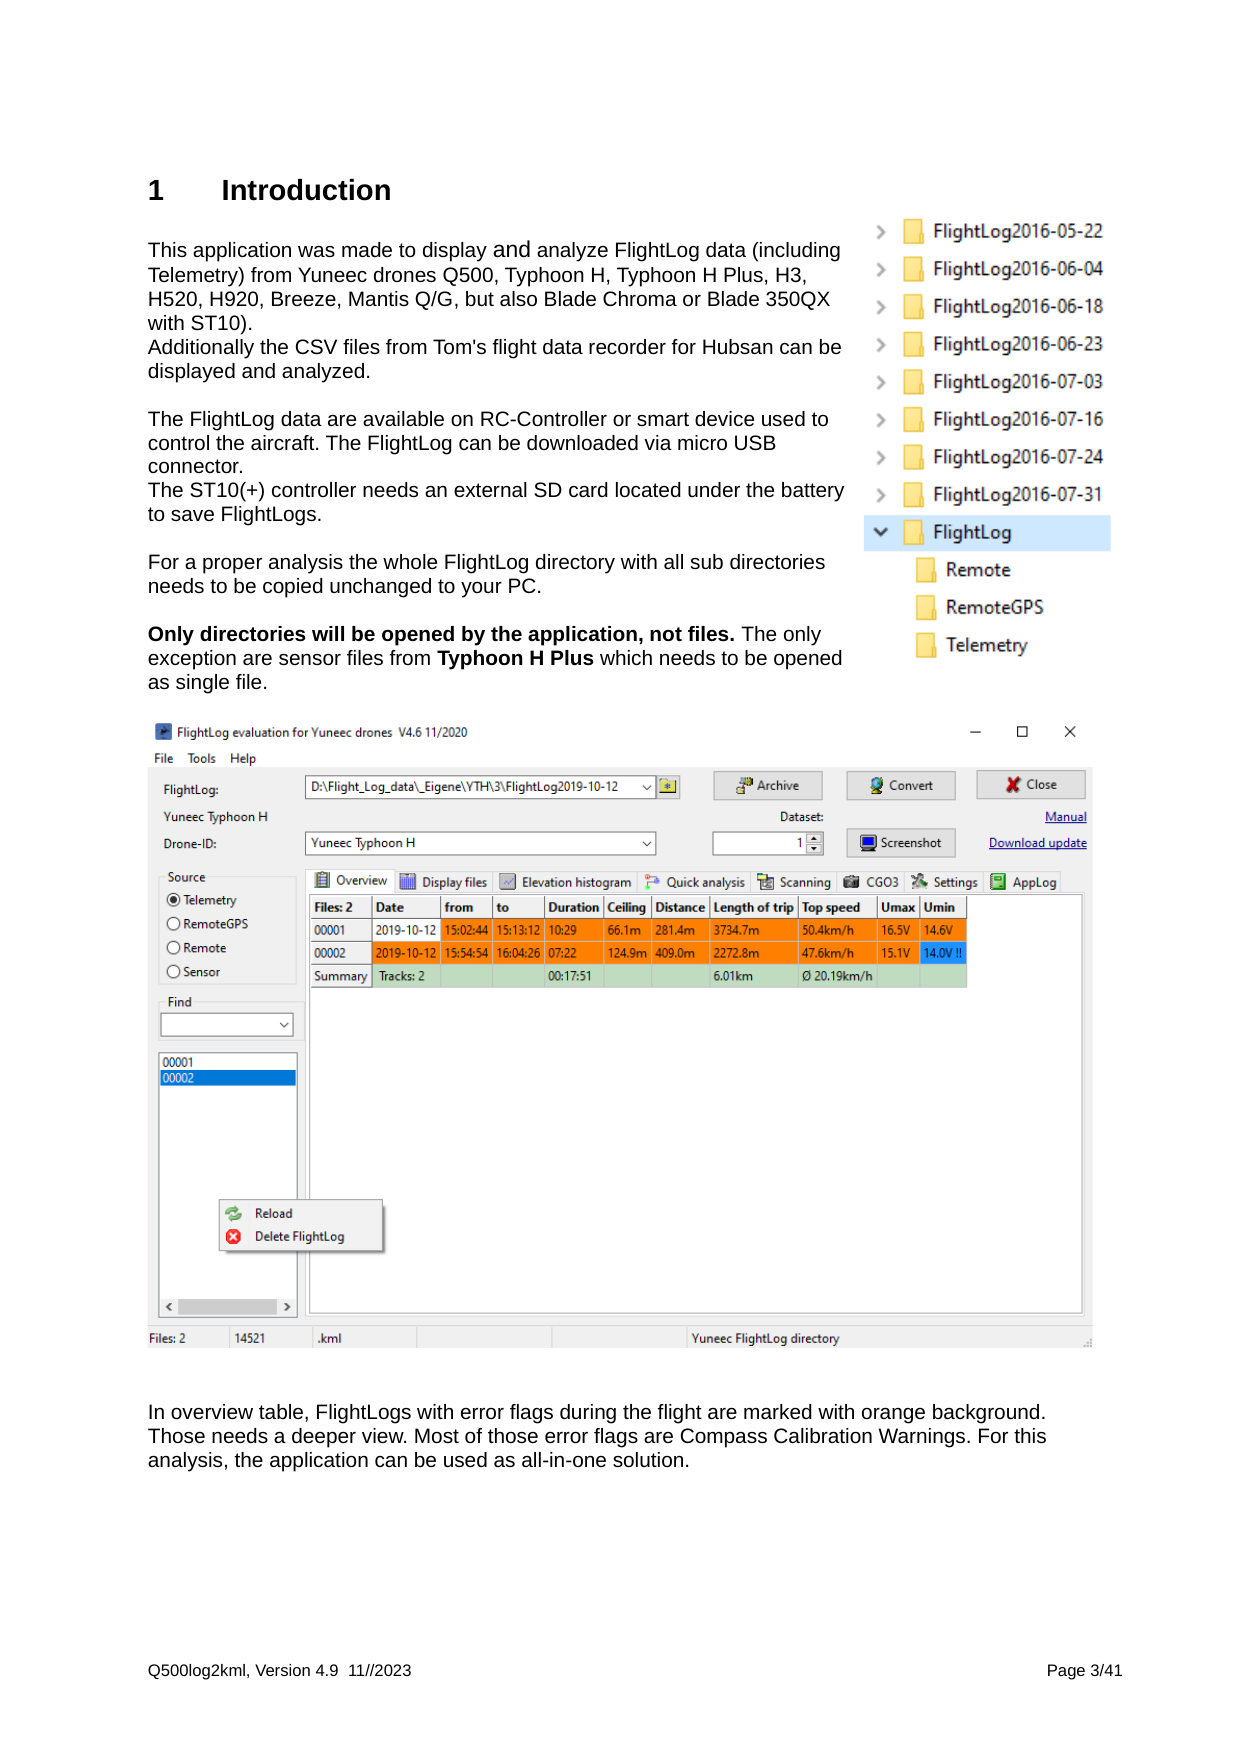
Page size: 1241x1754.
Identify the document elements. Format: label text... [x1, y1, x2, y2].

subtitle Introduction [148, 173, 1093, 206]
text The FlightLog data are available on RC-Controller or smart device used to control the aircraft. The FlightLog can be downloaded via micro USB connector. [148, 406, 863, 478]
text The ST10(+) controller needs an external SD card located under the battery to save FlightLogs. [148, 478, 863, 526]
text For a proper analysis the whole FlightLog directory with all sub directories needs to be copied unchanged to your PC. [148, 550, 863, 598]
text In overview table, FlightLogs with error flags during the flight are marked with orange background. Those needs a deeper view. Most of those error flags are Compass Calibration Warnings. For this analysis, the application can be used as all-in-one solution. [148, 1371, 1093, 1472]
text Additionally the CSV files from Tom's flight data recorder for Hubsan can be displayed and analyzed. [148, 334, 863, 382]
picture [863, 217, 1111, 669]
picture [147, 717, 1093, 1348]
text This application was made to display and analyze FlightLog data (including Telemetry) from Yuneec drones Q500, Typhoon H, Typhoon H Plus, H3, H520, H920, Breeze, Mantis Q/G, but also Blade Chroma or Blade 350QX with ST10). [148, 236, 863, 334]
text Only directories will be opened by the application, not files. The only exception are sensor files from Typhoon H Plus which needs to be opened as single file. [148, 622, 1093, 694]
